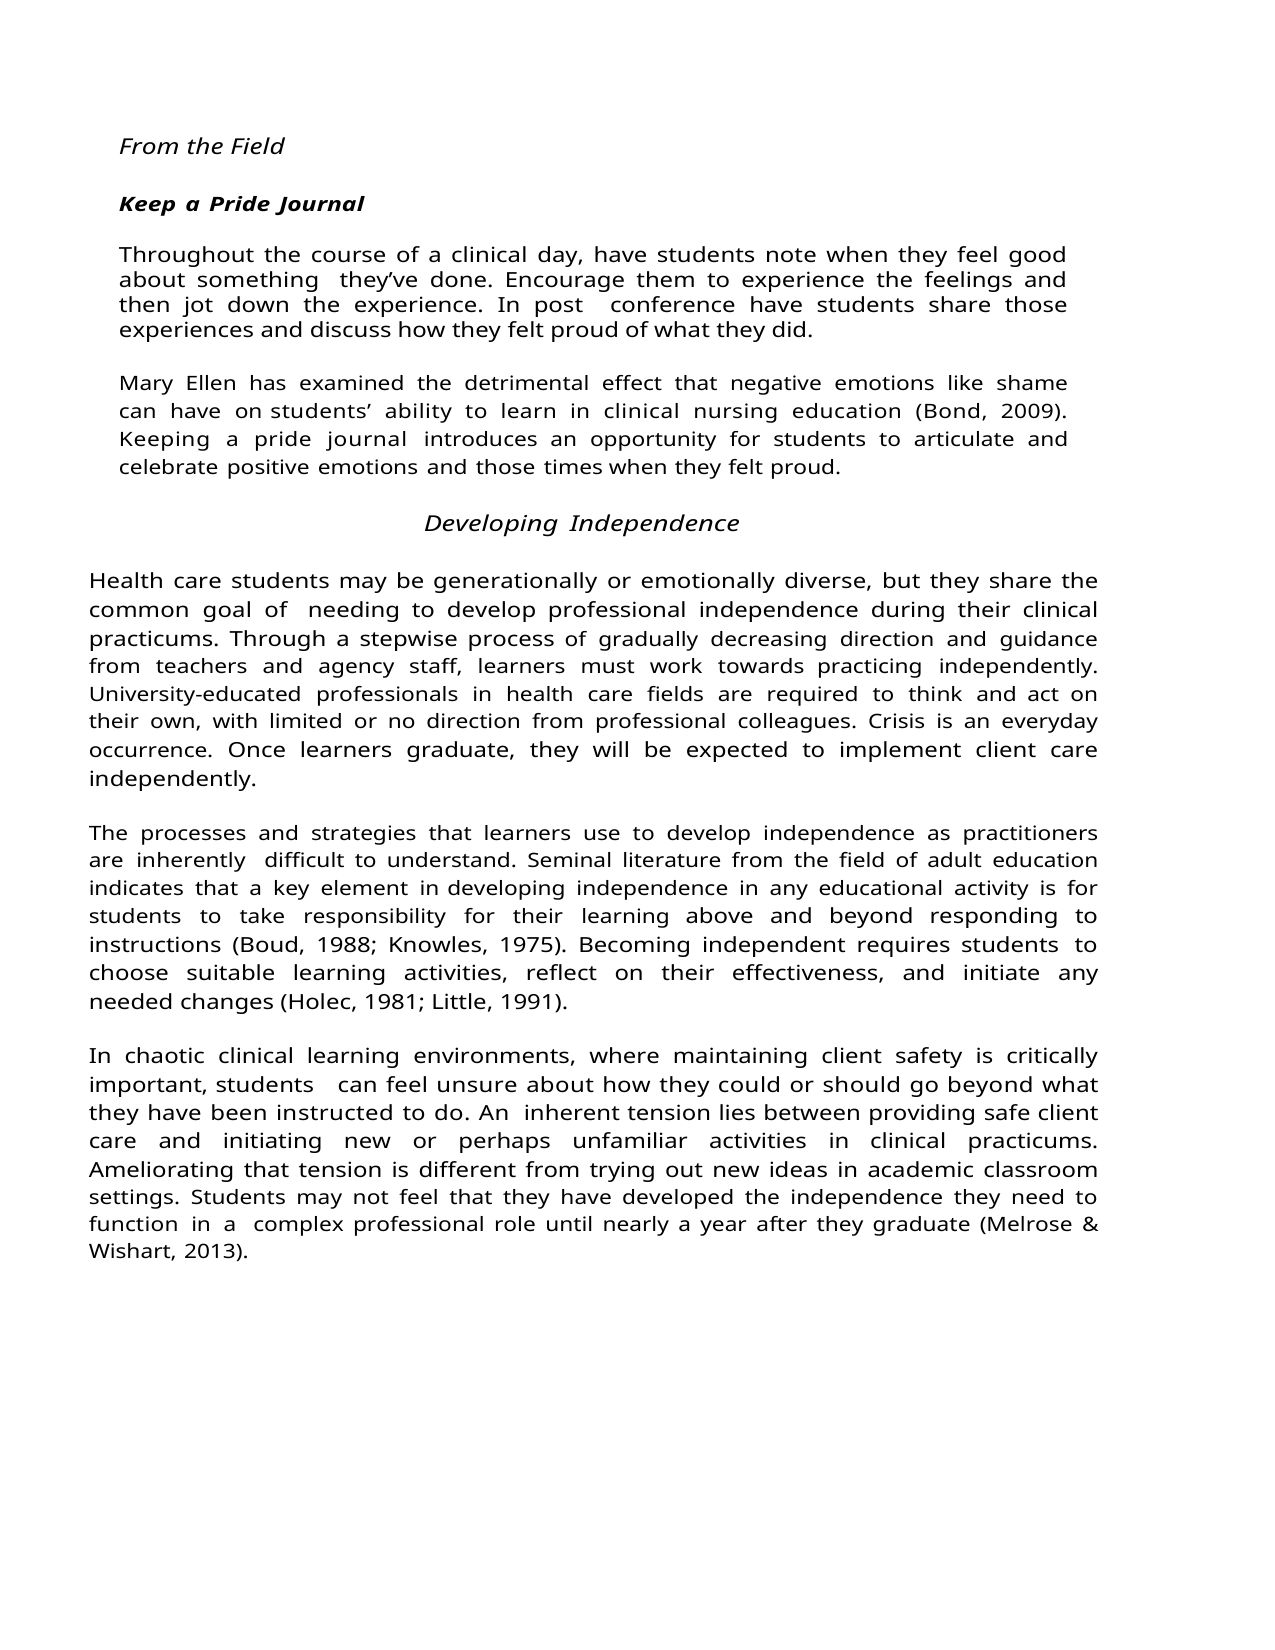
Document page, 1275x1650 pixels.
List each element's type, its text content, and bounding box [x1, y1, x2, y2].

text Mary Ellen has examined the detrimental eﬀect that negative emotions like shame can have on students’ ability to learn in clinical nursing education (Bond, 2009). Keeping a pride journal introduces an opportunity for students to articulate and celebrate positive emotions and those times when they felt proud. [119, 369, 1069, 480]
text From the Field [119, 131, 1098, 161]
text Keep a Pride Journal [119, 190, 1098, 217]
text The processes and strategies that learners use to develop independence as practitioners are inherently diﬃcult to understand. Seminal literature from the ﬁeld of adult education indicates that a key element in developing independence in any educational activity is for students to take responsibility for their learning above and beyond responding to instructions (Boud, 1988; Knowles, 1975). Becoming independent requires students to choose suitable learning activities, reﬂect on their eﬀectiveness, and initiate any needed changes (Holec, 1981; Little, 1991). [88, 819, 1098, 1015]
text Throughout the course of a clinical day, have students note when they feel good about something they’ve done. Encourage them to experience the feelings and then jot down the experience. In post conference have students share those experiences and discuss how they felt proud of what they did. [119, 243, 1068, 342]
text In chaotic clinical learning environments, where maintaining client safety is critically important, students can feel unsure about how they could or should go beyond what they have been instructed to do. An inherent tension lies between providing safe client care and initiating new or perhaps unfamiliar activities in clinical practicums. Ameliorating that tension is diﬀerent from trying out new ideas in academic classroom settings. Students may not feel that they have developed the independence they need to function in a complex professional role until nearly a year after they graduate (Melrose & Wishart, 2013). [88, 1041, 1098, 1264]
text Health care students may be generationally or emotionally diverse, but they share the common goal of needing to develop professional independence during their clinical practicums. Through a stepwise process of gradually decreasing direction and guidance from teachers and agency staﬀ, learners must work towards practicing independently. University-educated professionals in health care ﬁelds are required to think and act on their own, with limited or no direction from professional colleagues. Crisis is an everyday occurrence. Once learners graduate, they will be expected to implement client care independently. [88, 566, 1098, 792]
subtitle Developing Independence [77, 508, 1089, 538]
